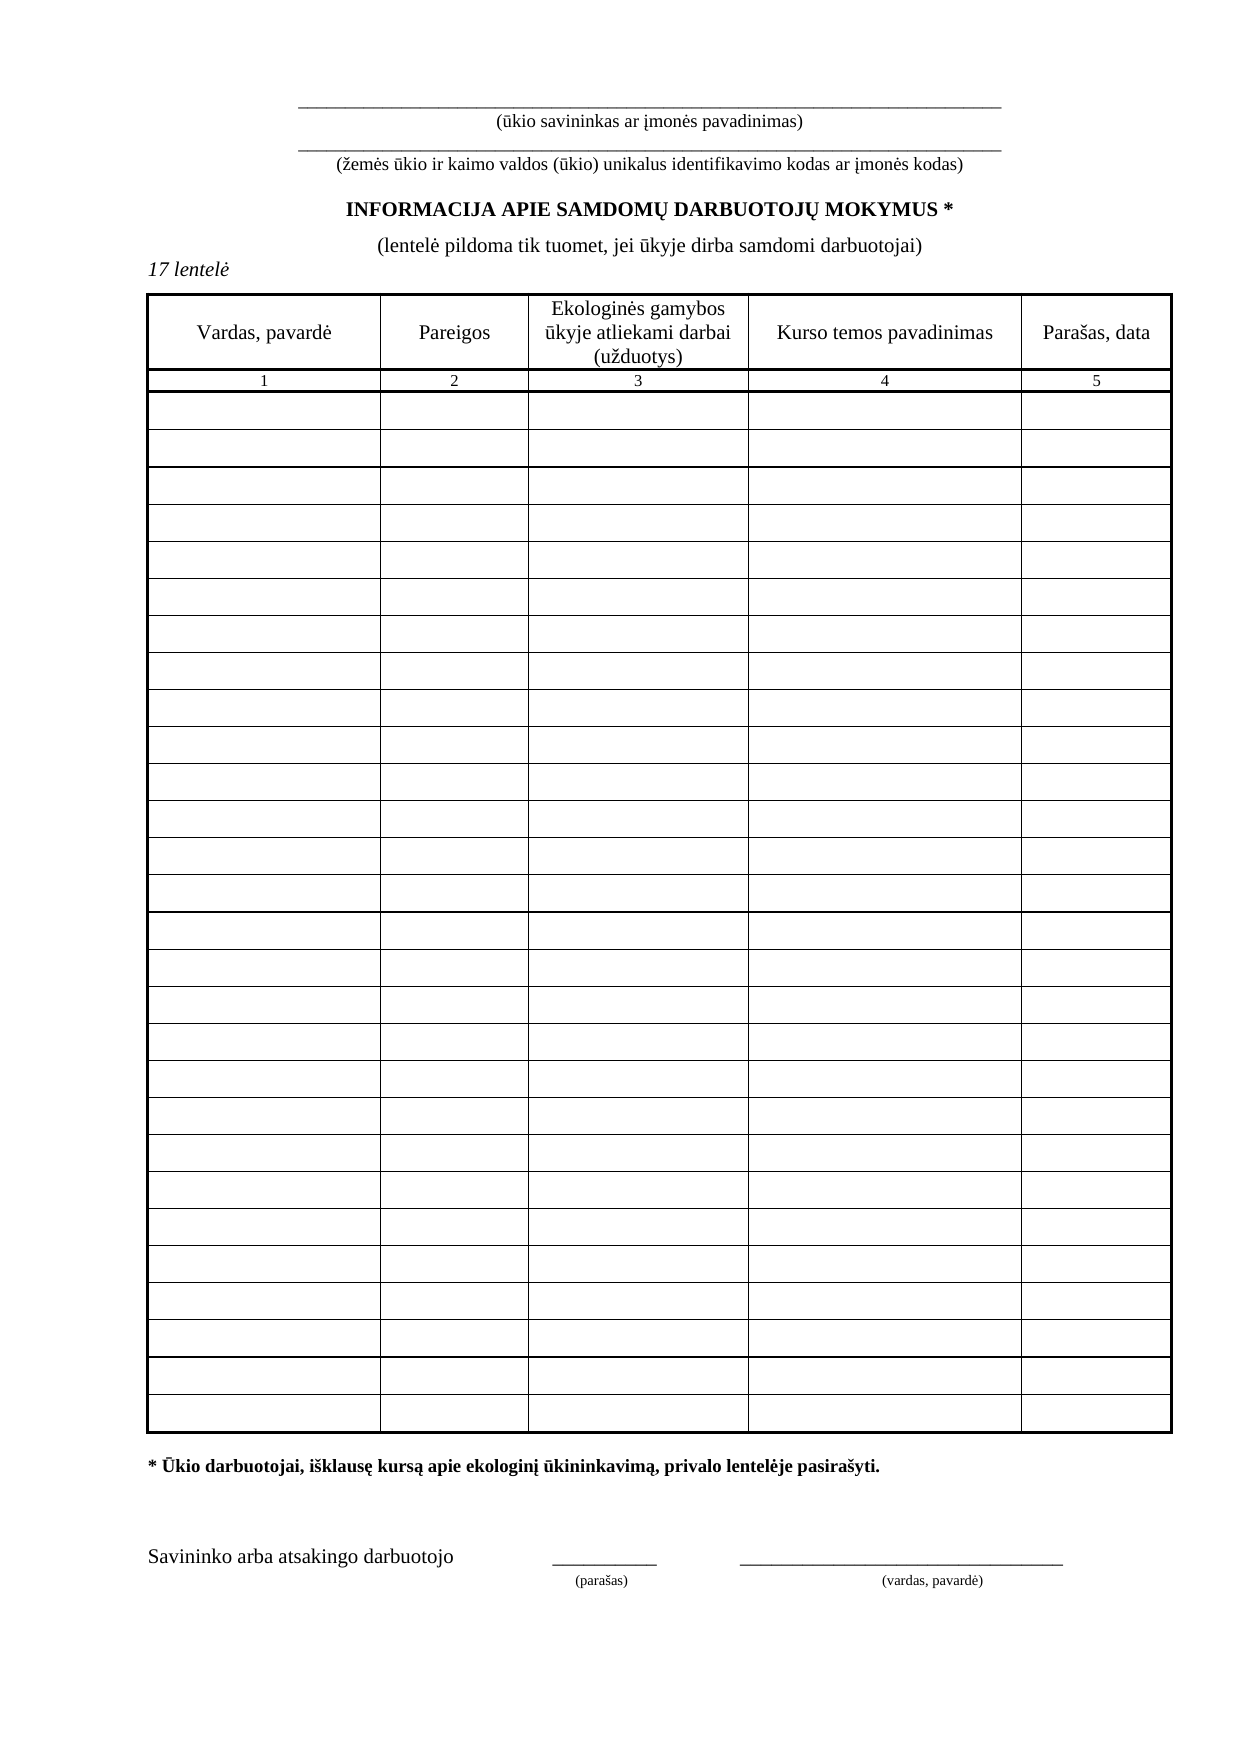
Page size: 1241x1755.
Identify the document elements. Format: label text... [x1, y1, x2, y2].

table_cell [381, 1098, 528, 1134]
table_cell [1022, 950, 1170, 986]
table_cell 4 [749, 371, 1021, 390]
table_cell [1022, 468, 1170, 503]
table_cell [149, 764, 380, 800]
table_cell [1022, 1283, 1170, 1319]
table_cell [381, 468, 528, 503]
table_cell [381, 875, 528, 911]
table_cell [149, 542, 380, 578]
table_cell [149, 1098, 380, 1134]
table_cell [529, 1172, 748, 1208]
table_cell [529, 505, 748, 541]
table_cell 5 [1022, 371, 1170, 390]
table_cell [149, 913, 380, 948]
table_cell [149, 393, 380, 429]
table_cell [749, 764, 1021, 800]
table_cell [381, 653, 528, 689]
table_cell [749, 616, 1021, 652]
table_cell [749, 987, 1021, 1023]
table_cell [529, 801, 748, 837]
text (lentelė pildoma tik tuomet, jei ūkyje dirba samdomi darbuotojai) [148, 232, 1152, 257]
table_cell [749, 690, 1021, 726]
table_cell [529, 913, 748, 948]
table_cell [381, 913, 528, 948]
table_cell [749, 1061, 1021, 1097]
table_cell [1022, 690, 1170, 726]
table_cell [149, 1395, 380, 1431]
table_cell [1022, 801, 1170, 837]
table_cell [749, 1320, 1021, 1356]
table_cell [529, 875, 748, 911]
table_cell [381, 727, 528, 763]
table_cell [529, 1209, 748, 1245]
table_header Vardas, pavardė [149, 296, 380, 368]
table_header Ekologinės gamybos ūkyje atliekami darbai (užduotys) [529, 296, 748, 368]
text ___________________________________________________________________________ [148, 89, 1152, 110]
table_cell [1022, 579, 1170, 615]
table_cell [1022, 430, 1170, 466]
table_cell [149, 1061, 380, 1097]
table_cell [529, 1395, 748, 1431]
table_cell [381, 1320, 528, 1356]
text (ūkio savininkas ar įmonės pavadinimas) [148, 110, 1152, 132]
table_cell [749, 1209, 1021, 1245]
table_cell [529, 1320, 748, 1356]
table_cell [381, 579, 528, 615]
table_cell [149, 505, 380, 541]
table_cell [749, 1098, 1021, 1134]
table_cell [149, 468, 380, 503]
table_cell [381, 1024, 528, 1060]
text Savininko arba atsakingo darbuotojo __________ _______________________________ [148, 1544, 1152, 1568]
table_cell [1022, 1098, 1170, 1134]
table_cell [529, 542, 748, 578]
table_cell [149, 987, 380, 1023]
table_cell [529, 1135, 748, 1171]
table_cell [149, 1358, 380, 1393]
table_cell [149, 1283, 380, 1319]
table_cell [1022, 1061, 1170, 1097]
table_cell [749, 430, 1021, 466]
table_header Parašas, data [1022, 296, 1170, 368]
table_cell [749, 875, 1021, 911]
table_cell [149, 430, 380, 466]
text (parašas) (vardas, pavardė) [553, 1568, 1152, 1589]
text ___________________________________________________________________________ [148, 132, 1152, 153]
table_cell [1022, 1358, 1170, 1393]
table_cell [149, 838, 380, 874]
table_cell [529, 653, 748, 689]
table_cell [529, 1283, 748, 1319]
table_cell 1 [149, 371, 380, 390]
table_cell [529, 1061, 748, 1097]
table_cell [1022, 505, 1170, 541]
table_cell [381, 1395, 528, 1431]
table_cell [381, 542, 528, 578]
text 17 lentelė [148, 257, 1152, 281]
table_header Pareigos [381, 296, 528, 368]
table_cell [381, 801, 528, 837]
table_cell [749, 1135, 1021, 1171]
table_cell [529, 393, 748, 429]
table_cell [749, 801, 1021, 837]
table_cell [381, 1209, 528, 1245]
table_cell [149, 579, 380, 615]
table_header Kurso temos pavadinimas [749, 296, 1021, 368]
table_cell [749, 542, 1021, 578]
table_cell [749, 1172, 1021, 1208]
table_cell [149, 1172, 380, 1208]
table_cell [749, 505, 1021, 541]
table_cell [529, 838, 748, 874]
table_cell [749, 950, 1021, 986]
table_cell [381, 430, 528, 466]
table_cell [749, 1395, 1021, 1431]
table_cell [1022, 1209, 1170, 1245]
table_cell [529, 987, 748, 1023]
table_cell [1022, 542, 1170, 578]
table_cell [529, 1246, 748, 1282]
text * Ūkio darbuotojai, išklausę kursą apie ekologinį ūkininkavimą, privalo lentelėje pasirašyti. [148, 1455, 1152, 1477]
table_cell [381, 1358, 528, 1393]
table_cell [1022, 727, 1170, 763]
table_cell [381, 838, 528, 874]
table_cell [381, 393, 528, 429]
table_cell [1022, 653, 1170, 689]
table_cell [381, 1283, 528, 1319]
table_cell [749, 913, 1021, 948]
table_cell [1022, 393, 1170, 429]
table_cell [381, 1246, 528, 1282]
table_cell [149, 801, 380, 837]
text Informacija apie SAMDOMŲ Darbuotojų mokymus * [148, 196, 1152, 221]
table_cell [149, 950, 380, 986]
table_cell [381, 1135, 528, 1171]
table_cell [381, 616, 528, 652]
table_cell [149, 690, 380, 726]
table_cell [1022, 1135, 1170, 1171]
table_cell [149, 1209, 380, 1245]
table_cell [1022, 913, 1170, 948]
table_cell [149, 1246, 380, 1282]
table_cell [1022, 1320, 1170, 1356]
table_cell [1022, 1024, 1170, 1060]
table_cell [381, 505, 528, 541]
table_cell [381, 1172, 528, 1208]
table_cell [149, 875, 380, 911]
table_cell [1022, 764, 1170, 800]
text (žemės ūkio ir kaimo valdos (ūkio) unikalus identifikavimo kodas ar įmonės kodas) [148, 153, 1152, 175]
table_cell [1022, 838, 1170, 874]
table_cell [149, 1135, 380, 1171]
table_cell [381, 690, 528, 726]
table_cell [749, 1246, 1021, 1282]
table_cell [1022, 987, 1170, 1023]
table_cell [529, 616, 748, 652]
table_cell [529, 1358, 748, 1393]
table_cell [749, 653, 1021, 689]
table_cell [749, 468, 1021, 503]
table_cell [749, 393, 1021, 429]
table_cell [529, 727, 748, 763]
table_cell [1022, 616, 1170, 652]
table_cell [149, 727, 380, 763]
table_cell 3 [529, 371, 748, 390]
table_cell [1022, 1395, 1170, 1431]
table_cell [1022, 1246, 1170, 1282]
table_cell [749, 838, 1021, 874]
table_cell [749, 727, 1021, 763]
table_cell [529, 468, 748, 503]
table_cell [1022, 875, 1170, 911]
table_cell [749, 1024, 1021, 1060]
table_cell [749, 579, 1021, 615]
table_cell 2 [381, 371, 528, 390]
table_cell [381, 987, 528, 1023]
table_cell [529, 690, 748, 726]
table_cell [749, 1358, 1021, 1393]
table_cell [749, 1283, 1021, 1319]
table_cell [149, 616, 380, 652]
table_cell [529, 950, 748, 986]
table_cell [1022, 1172, 1170, 1208]
table_cell [149, 1320, 380, 1356]
table_cell [381, 950, 528, 986]
table_cell [529, 579, 748, 615]
table_cell [529, 764, 748, 800]
table_cell [149, 1024, 380, 1060]
table_cell [381, 1061, 528, 1097]
table_cell [529, 1024, 748, 1060]
table_cell [529, 1098, 748, 1134]
table_cell [529, 430, 748, 466]
table_cell [381, 764, 528, 800]
table_cell [149, 653, 380, 689]
